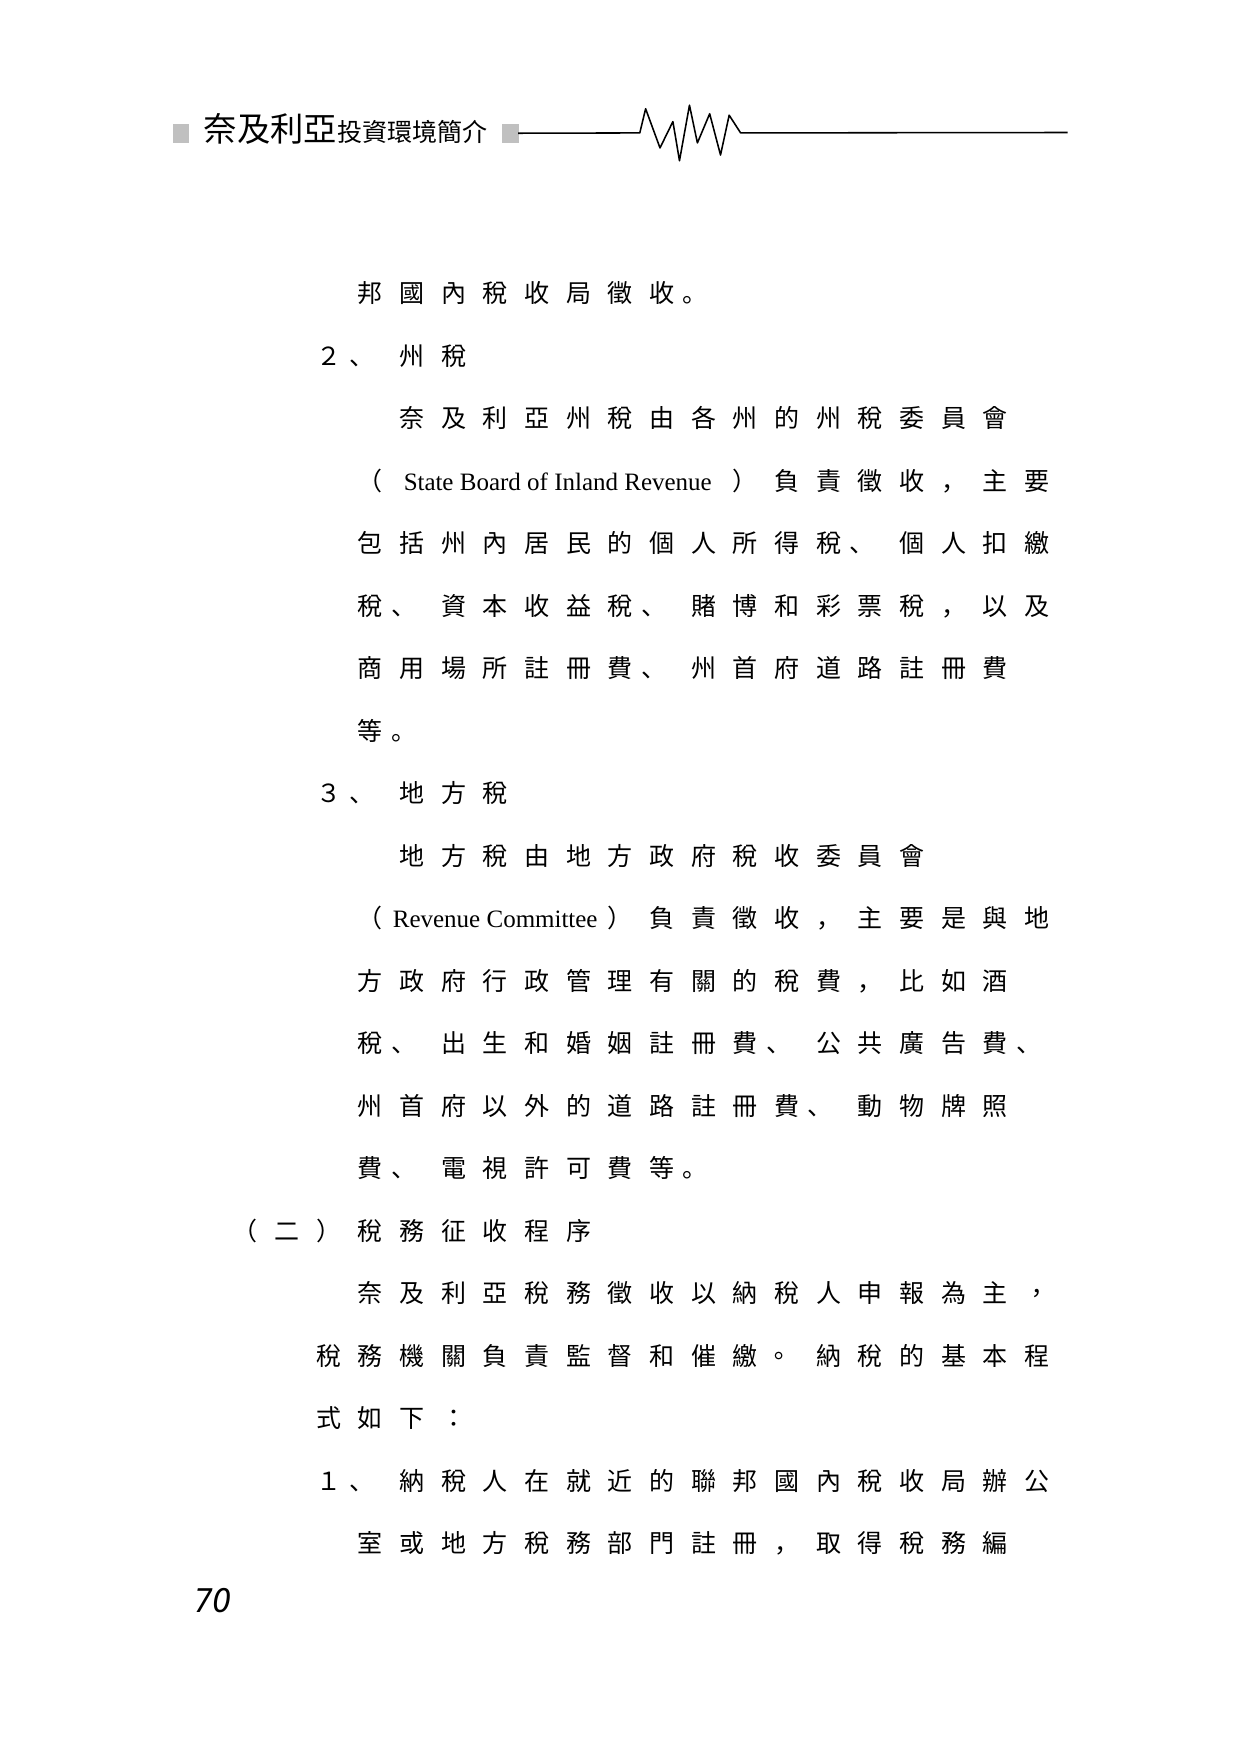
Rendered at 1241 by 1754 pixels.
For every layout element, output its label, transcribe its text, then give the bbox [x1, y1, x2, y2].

text １、納稅人在就近的聯邦國內稅收局辦公室或地方稅務部門註冊，取得稅務編 [281, 1438, 1058, 1563]
text 地方稅由地方政府稅收委員會（Revenue Committee）負責徵收，主要是與地方政府行政管理有關的稅費，比如酒稅、出生和婚姻註冊費、公共廣告費、州首府以外的道路註冊費、動物牌照費、電視許可費等。 [330, 813, 1058, 1188]
text 奈及利亞稅務徵收以納稅人申報為主，稅務機關負責監督和催繳。納稅的基本程式如下： [281, 1250, 1058, 1438]
text ２、州稅 [281, 313, 1058, 375]
text ３、地方稅 [281, 750, 1058, 813]
text （二）稅務征收程序 [207, 1188, 1058, 1250]
text 邦國內稅收局徵收。 [330, 250, 1058, 313]
text 奈及利亞州稅由各州的州稅委員會（State Board of Inland Revenue）負責徵收，主要包括州內居民的個人所得稅、個人扣繳稅、資本收益稅、賭博和彩票稅，以及商用場所註冊費、州首府道路註冊費等。 [330, 375, 1058, 750]
